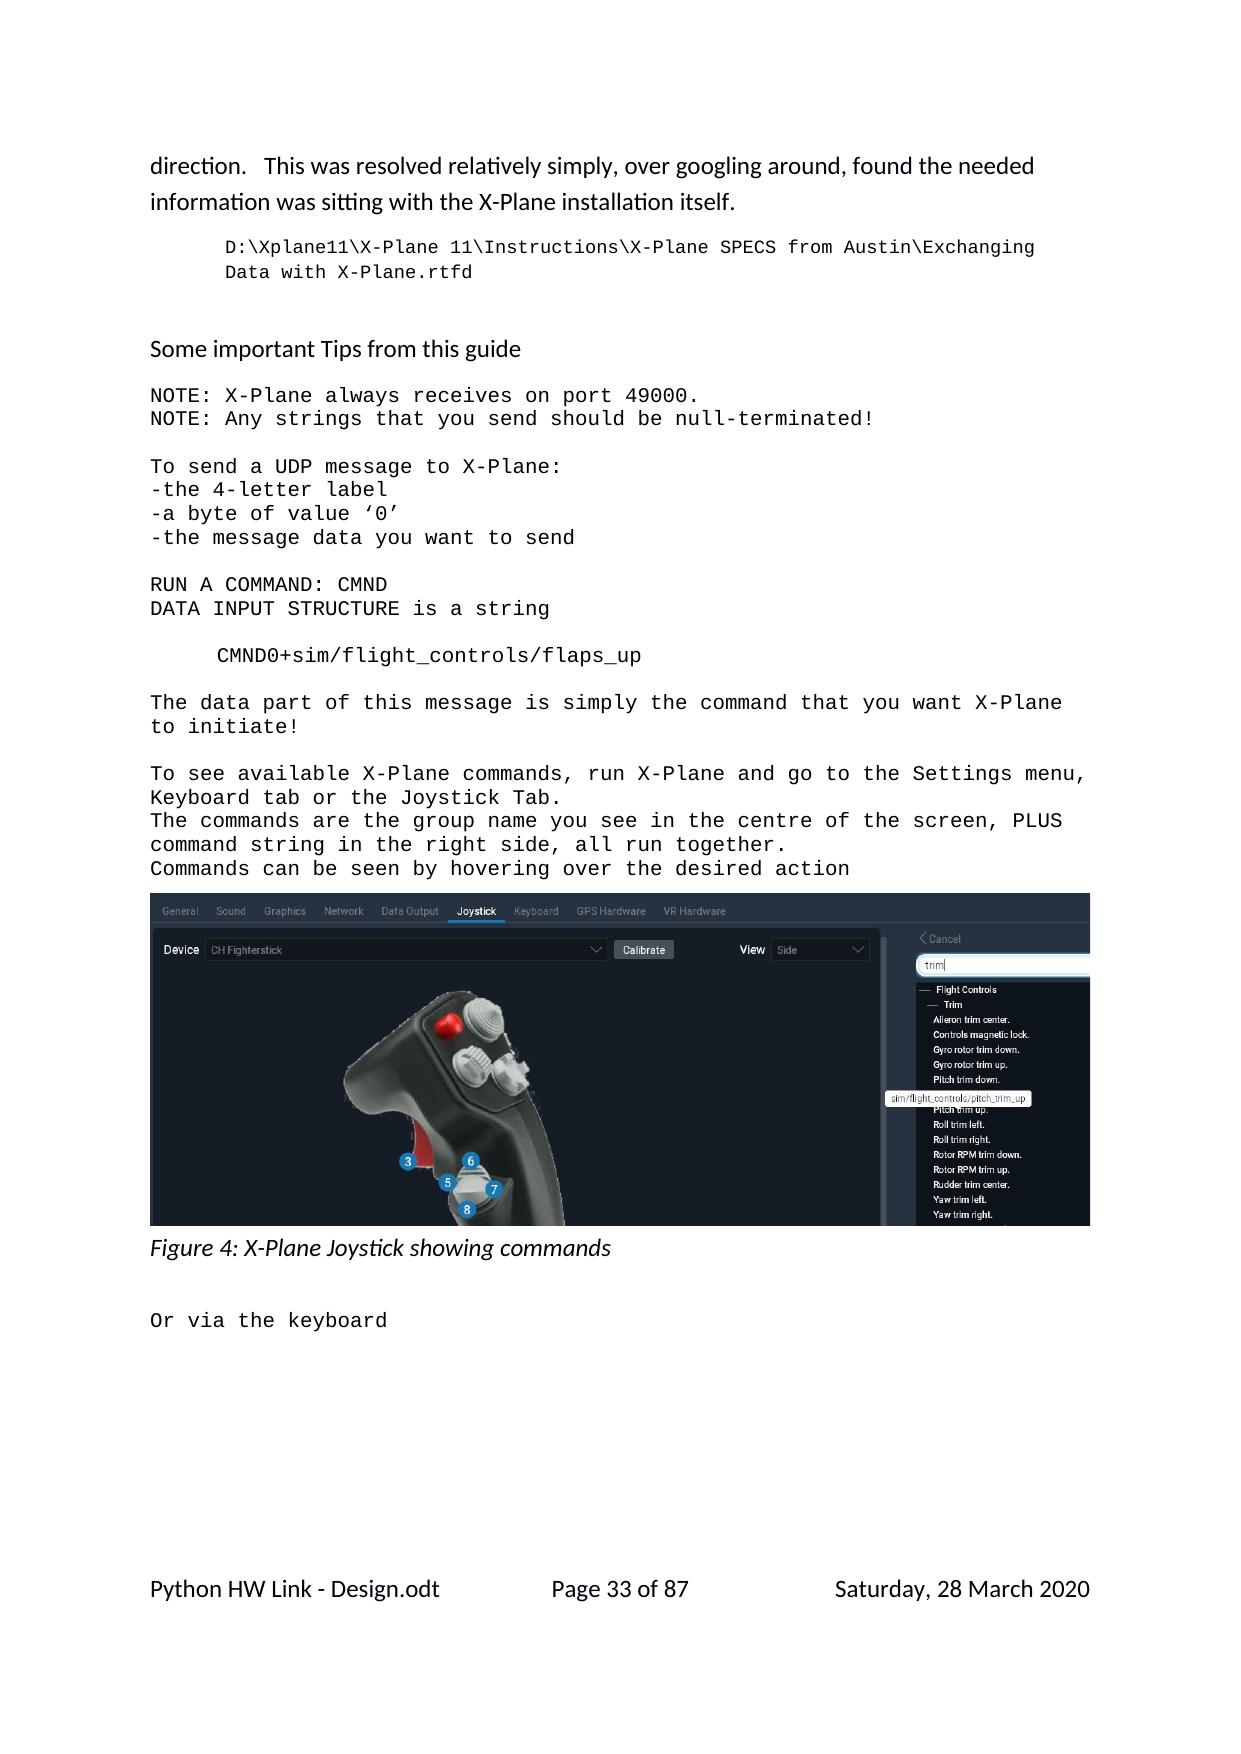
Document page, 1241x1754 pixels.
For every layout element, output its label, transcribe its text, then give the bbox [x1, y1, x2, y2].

text direction. This was resolved relatively simply, over googling around, found the needed information was sitting with the X-Plane installation itself. [150, 150, 1090, 217]
text CMND0+sim/flight_controls/flaps_up [150, 645, 1090, 668]
text NOTE: X-Plane always receives on port 49000. [150, 385, 1090, 408]
text Figure 4: X-Plane Joystick showing commands [150, 1226, 1090, 1262]
text -the 4-letter label [150, 479, 1090, 503]
text The commands are the group name you see in the centre of the screen, PLUS command string in the right side, all run together. [150, 810, 1090, 858]
text NOTE: Any strings that you send should be null-terminated! [150, 408, 1090, 432]
text -the message data you want to send [150, 527, 1090, 550]
text Or via the keyboard [150, 1310, 1090, 1333]
text To send a UDP message to X-Plane: [150, 456, 1090, 479]
text D:\Xplane11\X-Plane 11\Instructions\X-Plane SPECS from Austin\Exchanging Data with X-Plane.rtfd [225, 238, 1090, 284]
text Some important Tips from this guide [150, 334, 1090, 364]
picture [150, 893, 1091, 1226]
text RUN A COMMAND: CMND [150, 574, 1090, 598]
text -a byte of value ‘0’ [150, 503, 1090, 527]
text DATA INPUT STRUCTURE is a string [150, 598, 1090, 621]
text The data part of this message is simply the command that you want X-Plane to initiate! [150, 692, 1090, 739]
text To see available X-Plane commands, run X-Plane and go to the Settings menu, Keyboard tab or the Joystick Tab. [150, 763, 1090, 810]
text Commands can be seen by hovering over the desired action [150, 858, 1090, 881]
